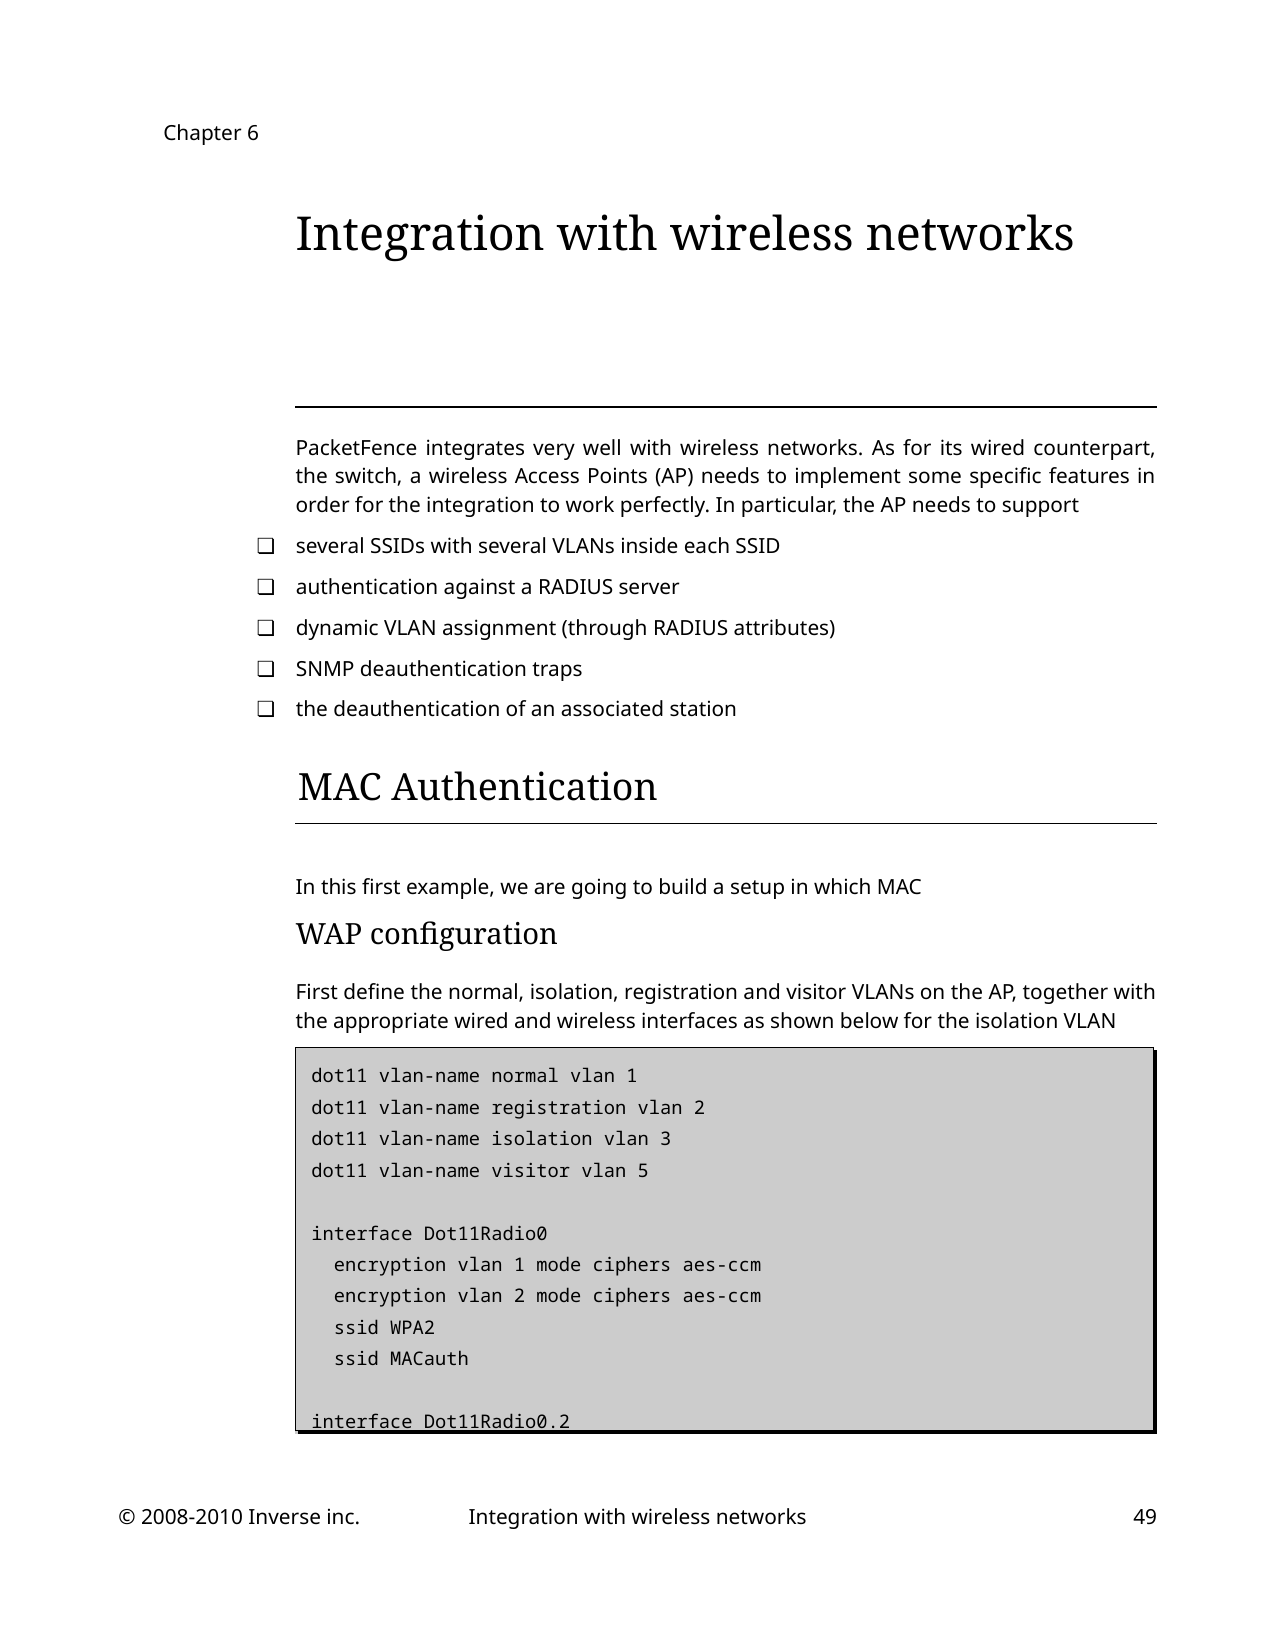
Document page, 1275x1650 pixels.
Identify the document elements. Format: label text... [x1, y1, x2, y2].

text dot11 vlan-name registration vlan 2 [296, 1078, 1153, 1110]
list ❏ dynamic VLAN assignment (through RADIUS attributes) [256, 613, 1157, 641]
text ssid MACauth [296, 1330, 1153, 1361]
subtitle MAC Authentication [295, 760, 1157, 823]
text PacketFence integrates very well with wireless networks. As for its wired counterpart, the switch, a wireless Access Points (AP) needs to implement some specific features in order for the integration to work perfectly. In particular, the AP needs to support [295, 433, 1157, 518]
text interface Dot11Radio0 [296, 1204, 1153, 1236]
text interface Dot11Radio0.2 [296, 1393, 1153, 1430]
list ❏ SNMP deauthentication traps [256, 654, 1157, 682]
text First define the normal, isolation, registration and visitor VLANs on the AP, together with the appropriate wired and wireless interfaces as shown below for the isolation VLAN [295, 977, 1157, 1034]
text encryption vlan 2 mode ciphers aes-ccm [296, 1267, 1153, 1298]
text ssid WPA2 [296, 1298, 1153, 1330]
text encryption vlan 1 mode ciphers aes-ccm [296, 1236, 1153, 1267]
subtitle WAP configuration [295, 913, 1157, 953]
text dot11 vlan-name visitor vlan 5 [296, 1141, 1153, 1173]
text dot11 vlan-name normal vlan 1 [296, 1048, 1153, 1078]
text dot11 vlan-name isolation vlan 3 [296, 1110, 1153, 1141]
list ❏ authentication against a RADIUS server [256, 572, 1157, 600]
list ❏ several SSIDs with several VLANs inside each SSID [256, 531, 1157, 559]
list ❏ the deauthentication of an associated station [256, 694, 1157, 723]
subtitle Integration with wireless networks [295, 201, 1157, 406]
text In this first example, we are going to build a setup in which MAC [295, 872, 1157, 900]
